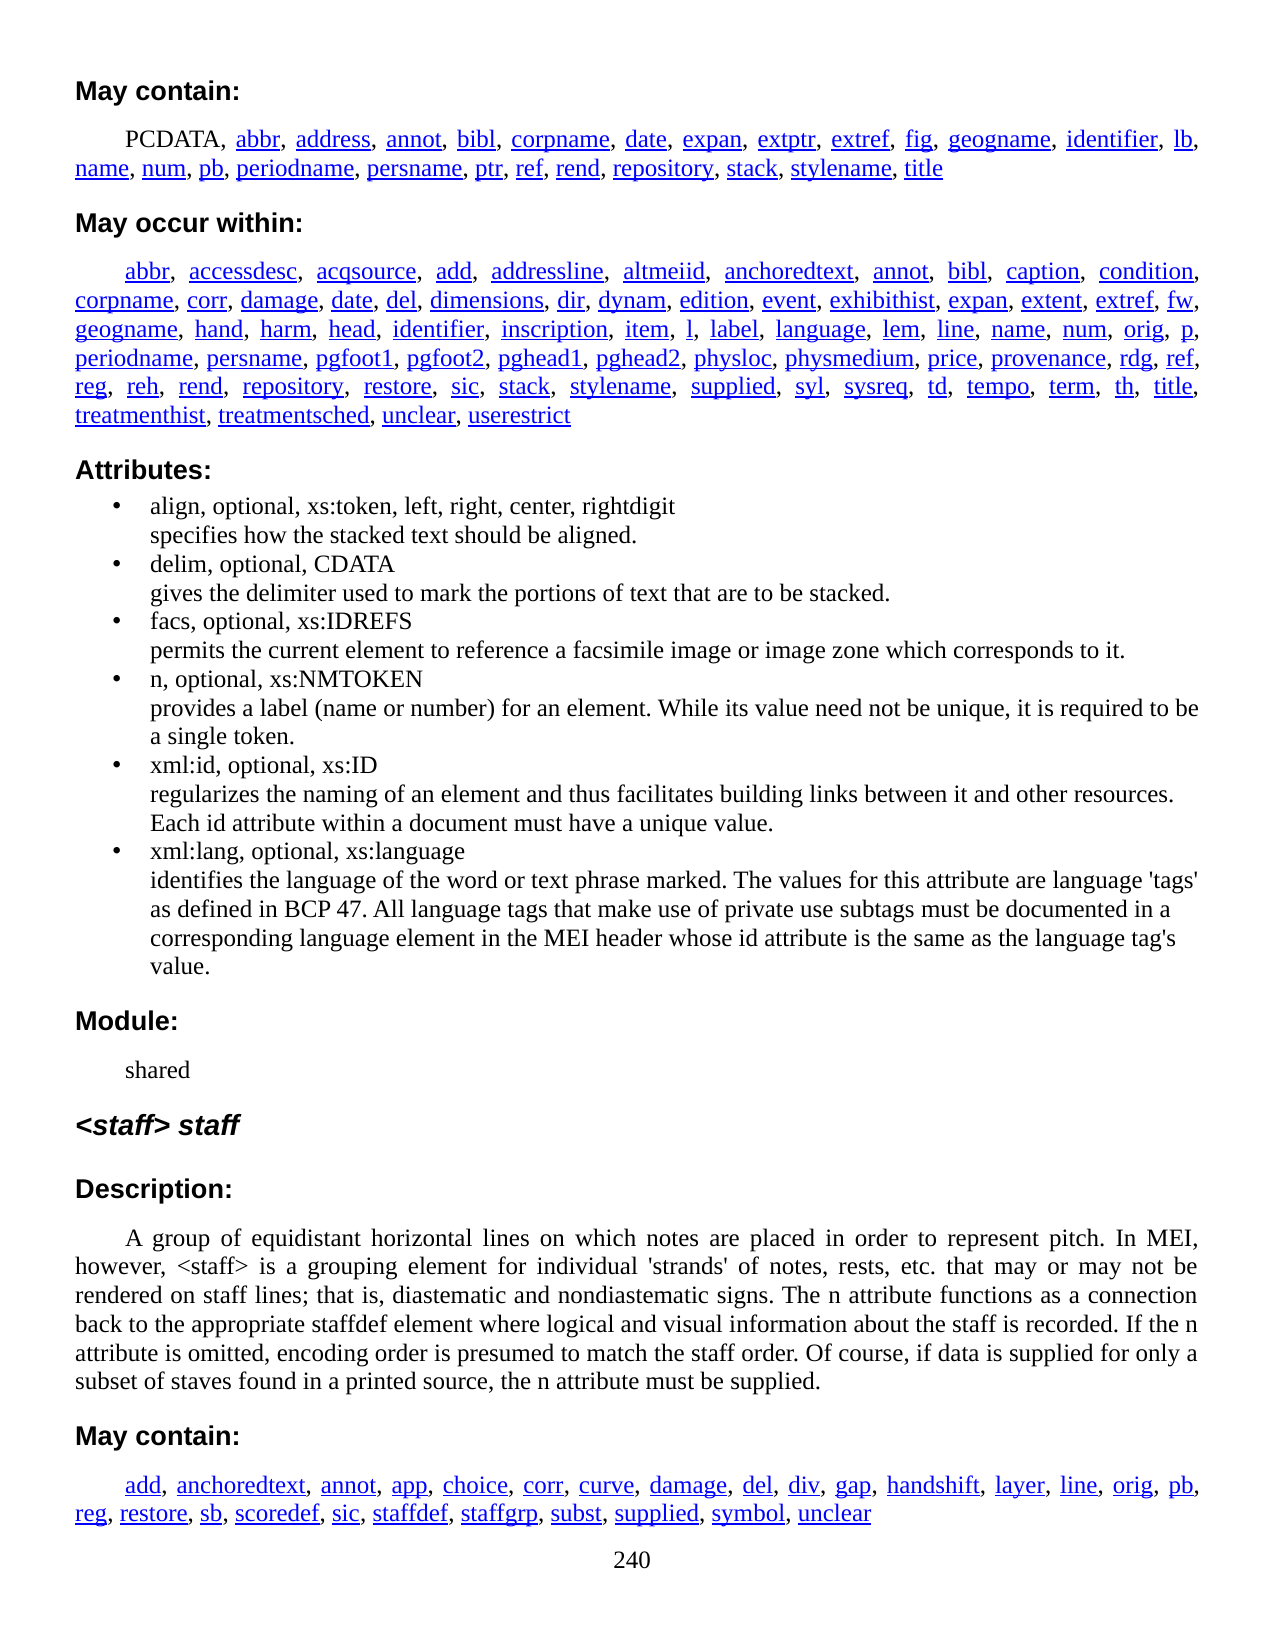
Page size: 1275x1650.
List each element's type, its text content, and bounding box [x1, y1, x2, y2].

list xml:lang, optional, xs:language identifies the language of the word or text phrase marked. The values for this attribute are language 'tags' as defined in BCP 47. All language tags that make use of private use subtags must be documented in a corresponding language element in the MEI header whose id attribute is the same as the language tag's value. [112, 836, 1200, 980]
subtitle <staff> staff [75, 1108, 1200, 1142]
subtitle May occur within: [75, 207, 1200, 238]
subtitle Attributes: [75, 454, 1200, 485]
list facs, optional, xs:IDREFS permits the current element to reference a facsimile image or image zone which corresponds to it. [112, 606, 1200, 664]
text PCDATA, abbr, address, annot, bibl, corpname, date, expan, extptr, extref, fig, geogname, identifier, lb, name, num, pb, periodname, persname, ptr, ref, rend, repository, stack, stylename, title [75, 124, 1200, 182]
list align, optional, xs:token, left, right, center, rightdigit specifies how the stacked text should be aligned. [112, 491, 1200, 549]
subtitle May contain: [75, 75, 1200, 106]
text abbr, accessdesc, acqsource, add, addressline, altmeiid, anchoredtext, annot, bibl, caption, condition, corpname, corr, damage, date, del, dimensions, dir, dynam, edition, event, exhibithist, expan, extent, extref, fw, geogname, hand, harm, head, identifier, inscription, item, l, label, language, lem, line, name, num, orig, p, periodname, persname, pgfoot1, pgfoot2, pghead1, pghead2, physloc, physmedium, price, provenance, rdg, ref, reg, reh, rend, repository, restore, sic, stack, stylename, supplied, syl, sysreq, td, tempo, term, th, title, treatmenthist, treatmentsched, unclear, userestrict [75, 256, 1200, 429]
subtitle Description: [75, 1173, 1200, 1204]
text add, anchoredtext, annot, app, choice, corr, curve, damage, del, div, gap, handshift, layer, line, orig, pb, reg, restore, sb, scoredef, sic, staffdef, staffgrp, subst, supplied, symbol, unclear [75, 1470, 1200, 1527]
list xml:id, optional, xs:ID regularizes the naming of an element and thus facilitates building links between it and other resources. Each id attribute within a document must have a unique value. [112, 750, 1200, 836]
text shared [75, 1055, 1200, 1083]
subtitle Module: [75, 1005, 1200, 1036]
subtitle May contain: [75, 1420, 1200, 1451]
list delim, optional, CDATA gives the delimiter used to mark the portions of text that are to be stacked. [112, 549, 1200, 606]
text A group of equidistant horizontal lines on which notes are placed in order to represent pitch. In MEI, however, <staff> is a grouping element for individual 'strands' of notes, rests, etc. that may or may not be rendered on staff lines; that is, diastematic and nondiastematic signs. The n attribute functions as a connection back to the appropriate staffdef element where logical and visual information about the staff is recorded. If the n attribute is omitted, encoding order is presumed to match the staff order. Of course, if data is supplied for only a subset of staves found in a printed source, the n attribute must be supplied. [75, 1223, 1200, 1395]
list n, optional, xs:NMTOKEN provides a label (name or number) for an element. While its value need not be unique, it is required to be a single token. [112, 664, 1200, 750]
